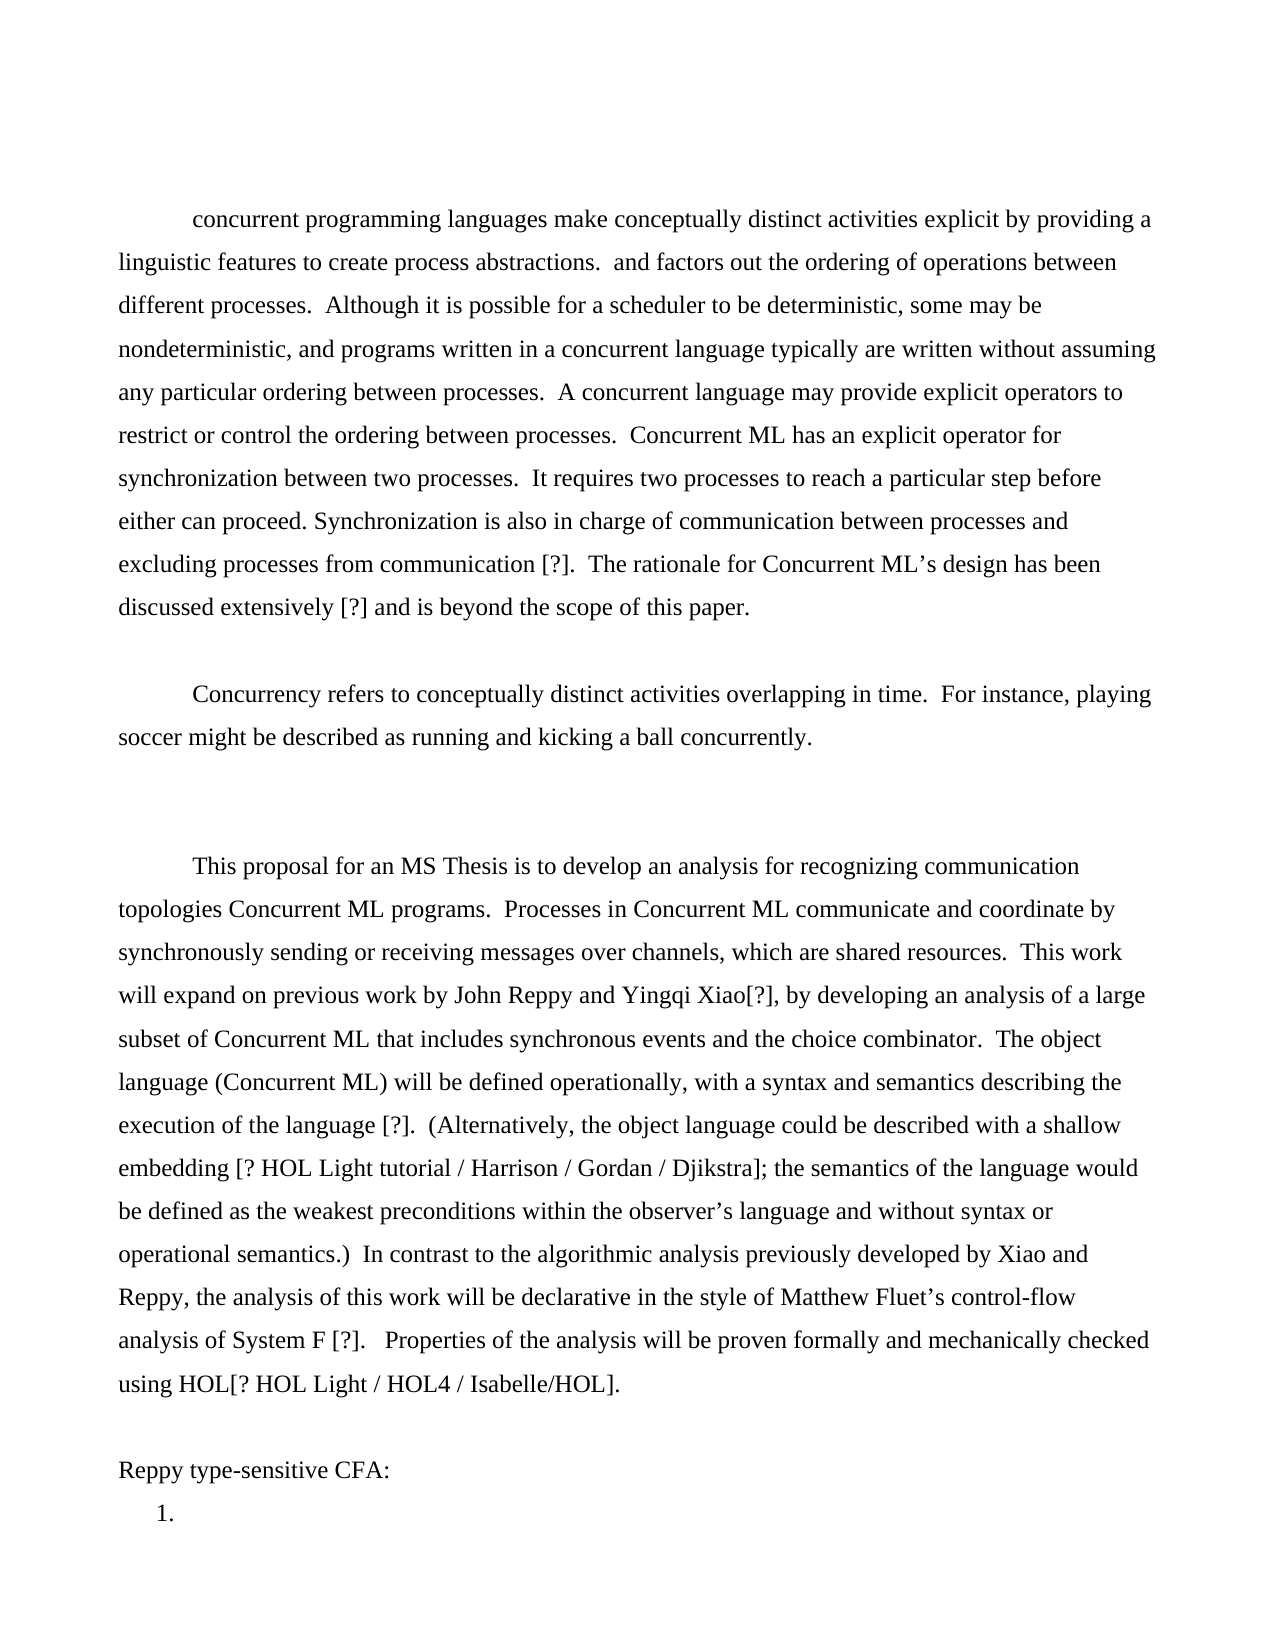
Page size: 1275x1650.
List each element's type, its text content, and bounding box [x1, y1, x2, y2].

text Concurrency refers to conceptually distinct activities overlapping in time. For instance, playing soccer might be described as running and kicking a ball concurrently. [118, 679, 1157, 751]
text concurrent programming languages make conceptually distinct activities explicit by providing a linguistic features to create process abstractions. and factors out the ordering of operations between different processes. Although it is possible for a scheduler to be deterministic, some may be nondeterministic, and programs written in a concurrent language typically are written without assuming any particular ordering between processes. A concurrent language may provide explicit operators to restrict or control the ordering between processes. Concurrent ML has an explicit operator for synchronization between two processes. It requires two processes to reach a particular step before either can proceed. Synchronization is also in charge of communication between processes and excluding processes from communication [?]. The rationale for Concurrent ML’s design has been discussed extensively [?] and is beyond the scope of this paper. [118, 204, 1157, 621]
text Reppy type-sensitive CFA: [118, 1455, 1157, 1484]
text This proposal for an MS Thesis is to develop an analysis for recognizing communication topologies Concurrent ML programs. Processes in Concurrent ML communicate and coordinate by synchronously sending or receiving messages over channels, which are shared resources. This work will expand on previous work by John Reppy and Yingqi Xiao[?], by developing an analysis of a large subset of Concurrent ML that includes synchronous events and the choice combinator. The object language (Concurrent ML) will be defined operationally, with a syntax and semantics describing the execution of the language [?]. (Alternatively, the object language could be described with a shallow embedding [? HOL Light tutorial / Harrison / Gordan / Djikstra]; the semantics of the language would be defined as the weakest preconditions within the observer’s language and without syntax or operational semantics.) In contrast to the algorithmic analysis previously developed by Xiao and Reppy, the analysis of this work will be declarative in the style of Matthew Fluet’s control-flow analysis of System F [?]. Properties of the analysis will be proven formally and mechanically checked using HOL[? HOL Light / HOL4 / Isabelle/HOL]. [118, 851, 1157, 1397]
